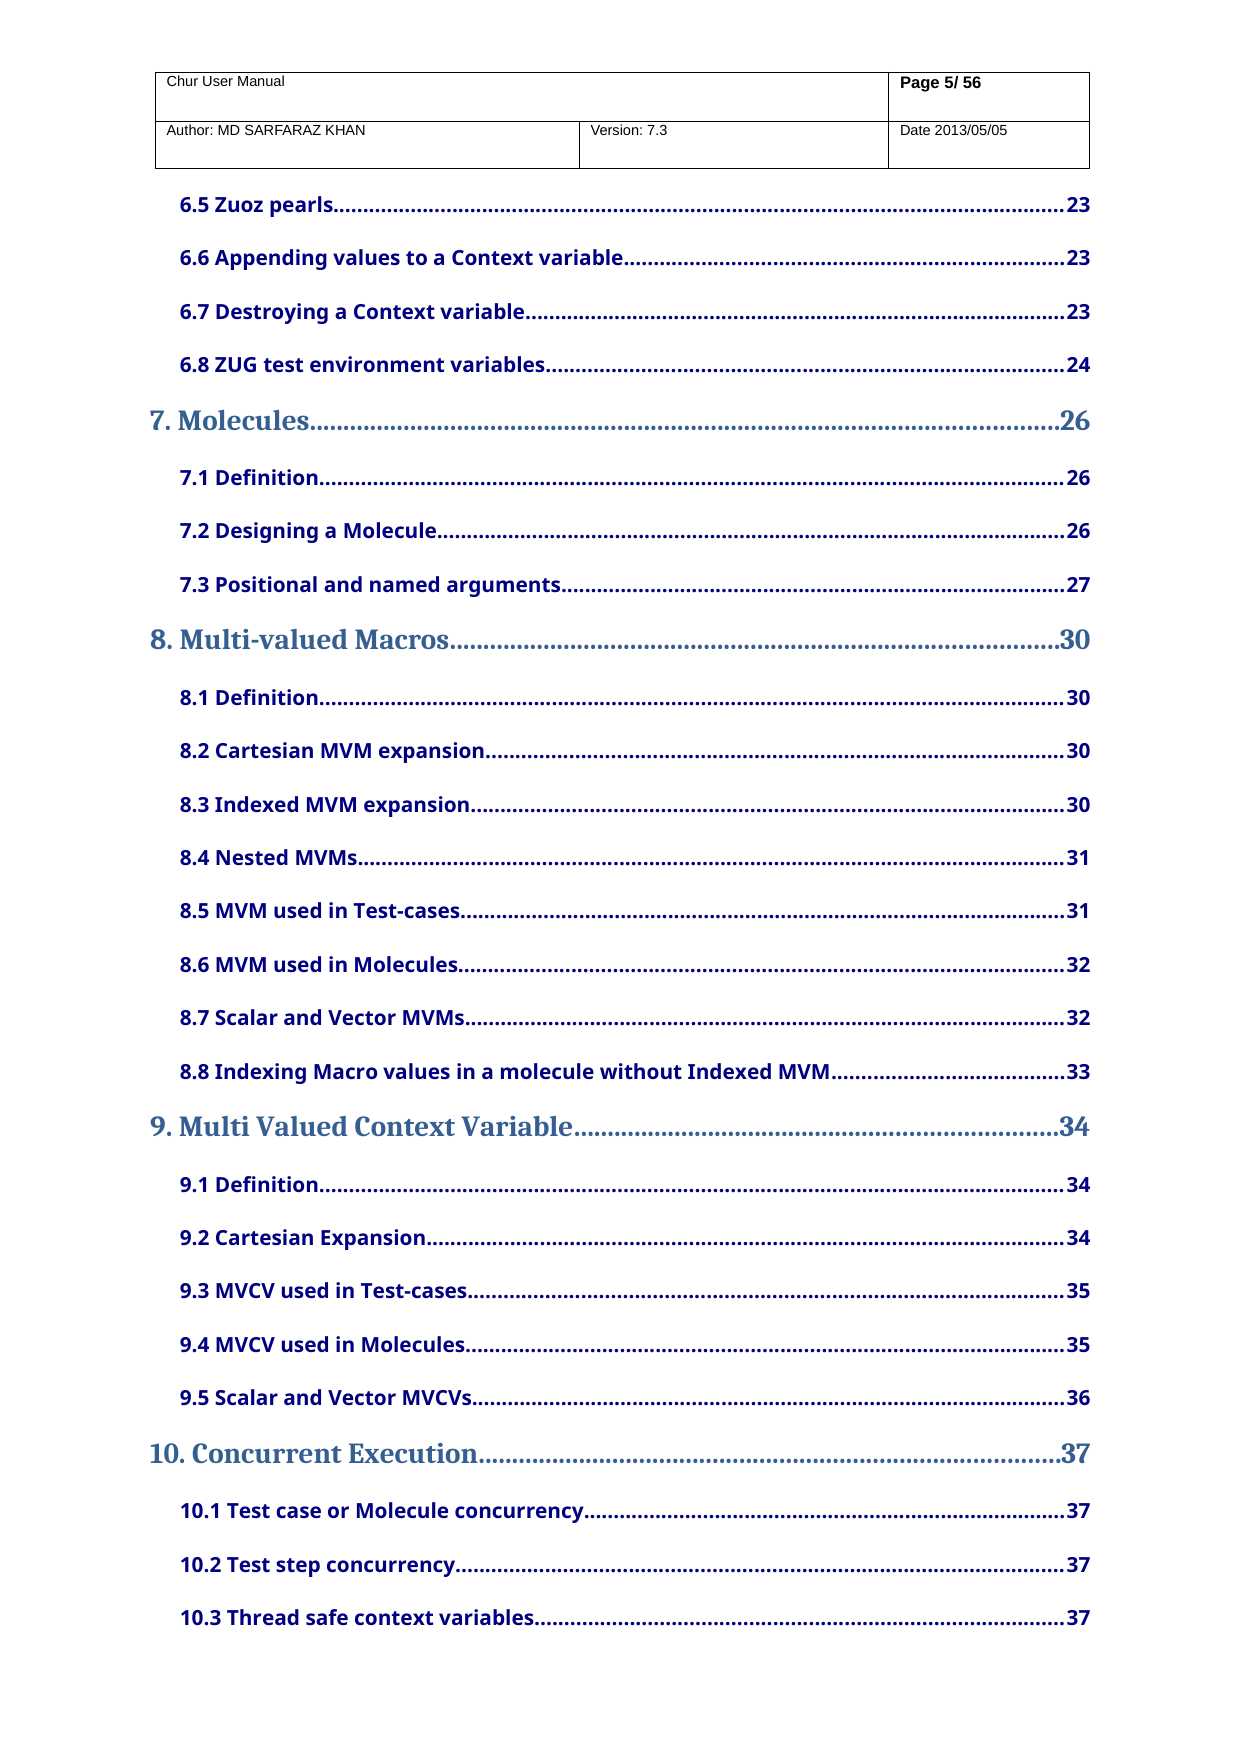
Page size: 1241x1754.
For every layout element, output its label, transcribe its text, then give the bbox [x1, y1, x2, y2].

text 9. Multi Valued Context Variable 34 [150, 1110, 1090, 1144]
text 8.7 Scalar and Vector MVMs 32 [179, 1003, 1090, 1032]
text 10.2 Test step concurrency 37 [179, 1550, 1090, 1578]
text 7.3 Positional and named arguments 27 [179, 570, 1090, 598]
text 7.1 Definition 26 [179, 463, 1090, 492]
text 8.3 Indexed MVM expansion 30 [179, 790, 1090, 818]
text 8.2 Cartesian MVM expansion 30 [179, 736, 1090, 765]
text 7.2 Designing a Molecule 26 [179, 517, 1090, 545]
text 8.4 Nested MVMs 31 [179, 843, 1090, 872]
text 6.5 Zuoz pearls 23 [179, 190, 1090, 218]
text 9.4 MVCV used in Molecules 35 [179, 1330, 1090, 1358]
text 8.8 Indexing Macro values in a molecule without Indexed MVM 33 [179, 1057, 1090, 1085]
text 6.8 ZUG test environment variables 24 [179, 350, 1090, 379]
text 10.3 Thread safe context variables 37 [179, 1603, 1090, 1632]
text 9.3 MVCV used in Test-cases 35 [179, 1277, 1090, 1305]
text 8.1 Definition 30 [179, 683, 1090, 711]
text 8.5 MVM used in Test-cases 31 [179, 897, 1090, 925]
text 6.7 Destroying a Context variable 23 [179, 297, 1090, 325]
text 10. Concurrent Execution 37 [150, 1437, 1090, 1470]
text 8. Multi-valued Macros 30 [150, 623, 1090, 657]
text 7. Molecules 26 [150, 404, 1090, 437]
text 9.2 Cartesian Expansion 34 [179, 1223, 1090, 1252]
text 6.6 Appending values to a Context variable 23 [179, 243, 1090, 272]
text 9.1 Definition 34 [179, 1170, 1090, 1198]
text 9.5 Scalar and Vector MVCVs 36 [179, 1383, 1090, 1412]
text 10.1 Test case or Molecule concurrency 37 [179, 1496, 1090, 1525]
text 8.6 MVM used in Molecules 32 [179, 950, 1090, 978]
